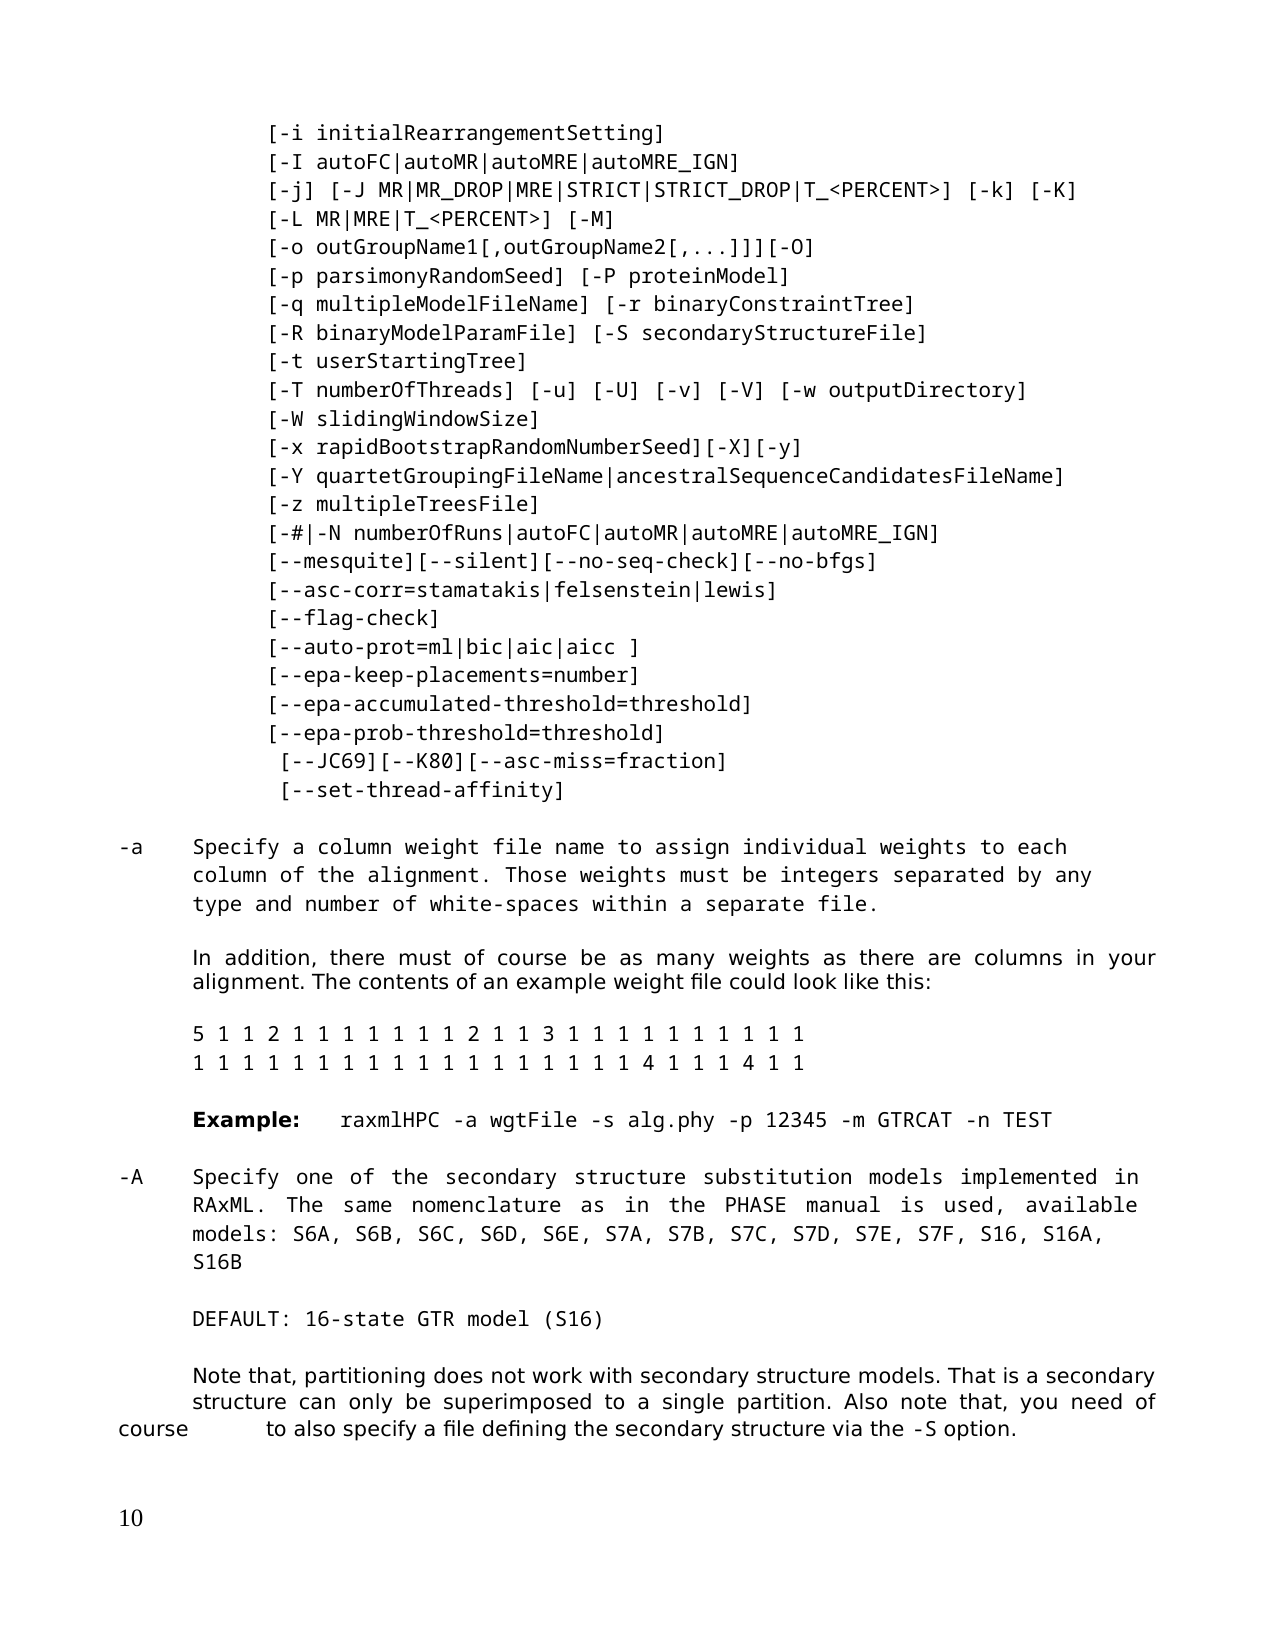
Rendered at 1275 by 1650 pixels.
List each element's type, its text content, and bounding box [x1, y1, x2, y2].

text [-#|-N numberOfRuns|autoFC|autoMR|autoMRE|autoMRE_IGN] [118, 518, 1157, 546]
text [--flag-check] [118, 603, 1157, 632]
text [-I autoFC|autoMR|autoMRE|autoMRE_IGN] [118, 147, 1157, 175]
text [--set-thread-affinity] [118, 774, 1157, 803]
text [-i initialRearrangementSetting] [118, 118, 1157, 147]
text 1 1 1 1 1 1 1 1 1 1 1 1 1 1 1 1 1 1 4 1 1 1 4 1 1 [192, 1047, 1157, 1076]
text Note that, partitioning does not work with secondary structure models. That is a secondary structure can only be superimposed to a single partition. Also note that, you need of course to also specify a file defining the secondary structure via the -S option. [118, 1361, 1157, 1443]
text [-R binaryModelParamFile] [-S secondaryStructureFile] [118, 318, 1157, 346]
text [-p parsimonyRandomSeed] [-P proteinModel] [118, 261, 1157, 289]
text DEFAULT: 16-state GTR model (S16) [118, 1304, 1157, 1333]
text [-Y quartetGroupingFileName|ancestralSequenceCandidatesFileName] [118, 461, 1157, 489]
text [--mesquite][--silent][--no-seq-check][--no-bfgs] [118, 546, 1157, 575]
text [-x rapidBootstrapRandomNumberSeed][-X][-y] [118, 432, 1157, 461]
text [--epa-accumulated-threshold=threshold] [118, 689, 1157, 717]
text [--asc-corr=stamatakis|felsenstein|lewis] [118, 575, 1157, 603]
text -A Specify one of the secondary structure substitution models implemented in RAxML. The same nomenclature as in the PHASE manual is used, available models: S6A, S6B, S6C, S6D, S6E, S7A, S7B, S7C, S7D, S7E, S7F, S16, S16A, S16B [118, 1162, 1157, 1276]
text [-W slidingWindowSize] [118, 403, 1157, 432]
text [--epa-prob-threshold=threshold] [118, 717, 1157, 746]
text [-T numberOfThreads] [-u] [-U] [-v] [-V] [-w outputDirectory] [118, 375, 1157, 403]
text [-j] [-J MR|MR_DROP|MRE|STRICT|STRICT_DROP|T_<PERCENT>] [-k] [-K] [118, 175, 1157, 204]
text [--auto-prot=ml|bic|aic|aicc ] [118, 632, 1157, 660]
text [-t userStartingTree] [118, 346, 1157, 375]
text -a Specify a column weight file name to assign individual weights to each column of the alignment. Those weights must be integers separated by any [118, 832, 1157, 889]
text [-o outGroupName1[,outGroupName2[,...]]][-O] [118, 232, 1157, 261]
text [-L MR|MRE|T_<PERCENT>] [-M] [118, 204, 1157, 232]
text [-q multipleModelFileName] [-r binaryConstraintTree] [118, 289, 1157, 318]
text [--epa-keep-placements=number] [118, 660, 1157, 689]
text In addition, there must of course be as many weights as there are columns in your alignment. The contents of an example weight file could look like this: [192, 946, 1157, 995]
text 5 1 1 2 1 1 1 1 1 1 1 2 1 1 3 1 1 1 1 1 1 1 1 1 1 [192, 1019, 1157, 1047]
text Example: raxmlHPC -a wgtFile -s alg.phy -p 12345 -m GTRCAT -n TEST [192, 1104, 1157, 1133]
text [-z multipleTreesFile] [118, 489, 1157, 518]
text type and number of white-spaces within a separate file. [118, 889, 1157, 917]
text [--JC69][--K80][--asc-miss=fraction] [192, 746, 1157, 774]
